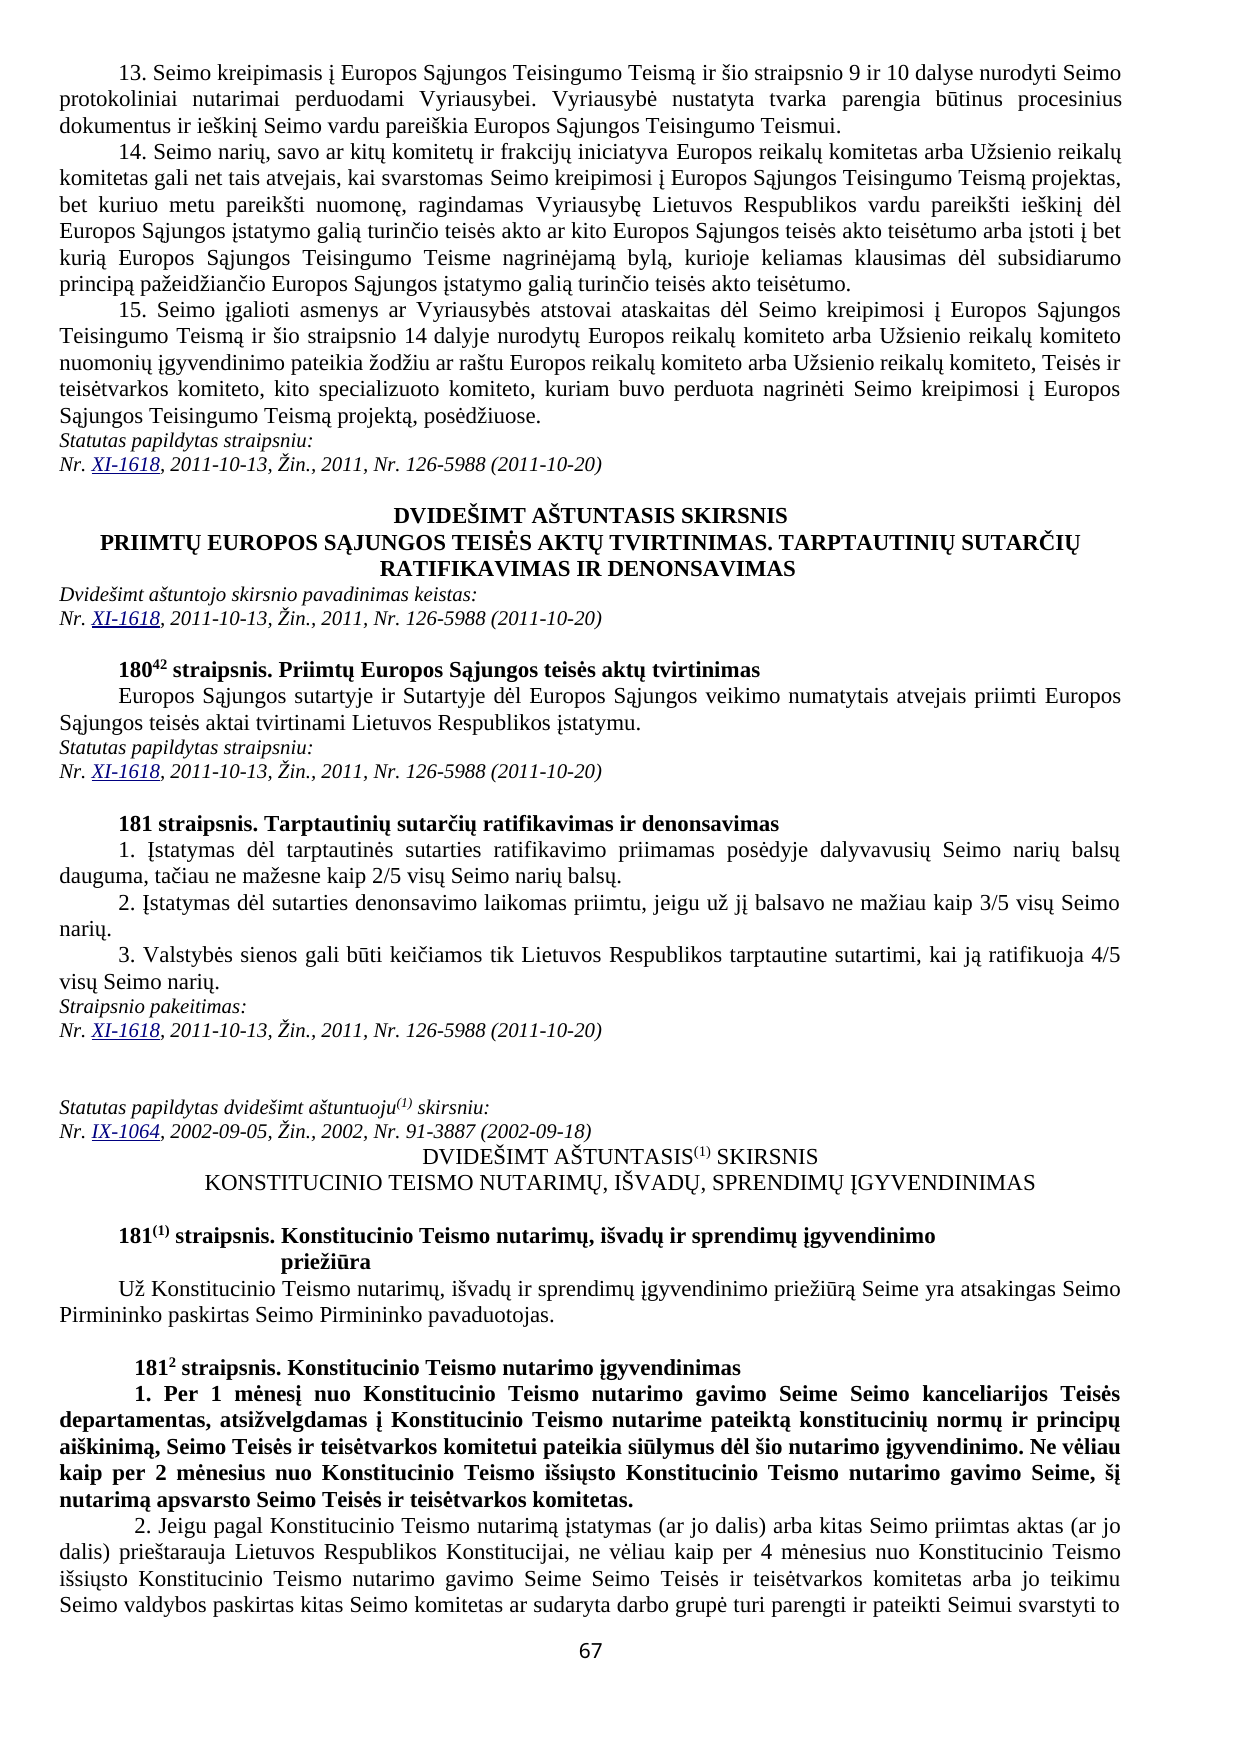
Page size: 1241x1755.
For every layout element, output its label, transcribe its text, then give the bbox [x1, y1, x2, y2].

text Nr. XI-1618, 2011-10-13, Žin., 2011, Nr. 126-5988 (2011-10-20) [59, 759, 1122, 783]
text Nr. XI-1618, 2011-10-13, Žin., 2011, Nr. 126-5988 (2011-10-20) [59, 452, 1122, 476]
text Europos Sąjungos sutartyje ir Sutartyje dėl Europos Sąjungos veikimo numatytais atvejais priimti Europos Sąjungos teisės aktai tvirtinami Lietuvos Respublikos įstatymu. [59, 682, 1122, 735]
text Už Konstitucinio Teismo nutarimų, išvadų ir sprendimų įgyvendinimo priežiūrą Seime yra atsakingas Seimo Pirmininko paskirtas Seimo Pirmininko pavaduotojas. [59, 1275, 1122, 1327]
text 14. Seimo narių, savo ar kitų komitetų ir frakcijų iniciatyva Europos reikalų komitetas arba Užsienio reikalų komitetas gali net tais atvejais, kai svarstomas Seimo kreipimosi į Europos Sąjungos Teisingumo Teismą projektas, bet kuriuo metu pareikšti nuomonę, ragindamas Vyriausybę Lietuvos Respublikos vardu pareikšti ieškinį dėl Europos Sąjungos įstatymo galią turinčio teisės akto ar kito Europos Sąjungos teisės akto teisėtumo arba įstoti į bet kurią Europos Sąjungos Teisingumo Teisme nagrinėjamą bylą, kurioje keliamas klausimas dėl subsidiarumo principą pažeidžiančio Europos Sąjungos įstatymo galią turinčio teisės akto teisėtumo. [59, 138, 1122, 296]
text DVIDEŠIMT AŠTUNTASIS SKIRSNIS [59, 502, 1122, 529]
text DVIDEŠIMT AŠTUNTASIS(1) SKIRSNIS [59, 1143, 1122, 1169]
text 2. Įstatymas dėl sutarties denonsavimo laikomas priimtu, jeigu už jį balsavo ne mažiau kaip 3/5 visų Seimo narių. [59, 889, 1122, 941]
text Nr. IX-1064, 2002-09-05, Žin., 2002, Nr. 91-3887 (2002-09-18) [59, 1119, 1122, 1143]
text Statutas papildytas straipsniu: [59, 735, 1122, 759]
text Nr. XI-1618, 2011-10-13, Žin., 2011, Nr. 126-5988 (2011-10-20) [59, 606, 1122, 630]
text Statutas papildytas dvidešimt aštuntuoju(1) skirsniu: [59, 1095, 1122, 1119]
text 1. Įstatymas dėl tarptautinės sutarties ratifikavimo priimamas posėdyje dalyvavusių Seimo narių balsų dauguma, tačiau ne mažesne kaip 2/5 visų Seimo narių balsų. [59, 836, 1122, 889]
text Dvidešimt aštuntojo skirsnio pavadinimas keistas: [59, 582, 1122, 606]
text Straipsnio pakeitimas: [59, 994, 1122, 1018]
text Statutas papildytas straipsniu: [59, 428, 1122, 452]
text 2. Jeigu pagal Konstitucinio Teismo nutarimą įstatymas (ar jo dalis) arba kitas Seimo priimtas aktas (ar jo dalis) prieštarauja Lietuvos Respublikos Konstitucijai, ne vėliau kaip per 4 mėnesius nuo Konstitucinio Teismo išsiųsto Konstitucinio Teismo nutarimo gavimo Seime Seimo Teisės ir teisėtvarkos komitetas arba jo teikimu Seimo valdybos paskirtas kitas Seimo komitetas ar sudaryta darbo grupė turi parengti ir pateikti Seimui svarstyti to [59, 1512, 1122, 1617]
text KONSTITUCINIO TEISMO NUTARIMŲ, IŠVADŲ, SPRENDIMŲ ĮGYVENDINIMAS [59, 1169, 1122, 1196]
text 3. Valstybės sienos gali būti keičiamos tik Lietuvos Respublikos tarptautine sutartimi, kai ją ratifikuoja 4/5 visų Seimo narių. [59, 941, 1122, 994]
text priežiūra [59, 1248, 1122, 1275]
text 1812 straipsnis. Konstitucinio Teismo nutarimo įgyvendinimas [59, 1354, 1122, 1380]
text PRIIMTŲ EUROPOS SĄJUNGOS TEISĖS AKTŲ TVIRTINIMAS. TARPTAUTINIŲ SUTARČIŲ RATIFIKAVIMAS IR DENONSAVIMAS [59, 529, 1122, 582]
text 13. Seimo kreipimasis į Europos Sąjungos Teisingumo Teismą ir šio straipsnio 9 ir 10 dalyse nurodyti Seimo protokoliniai nutarimai perduodami Vyriausybei. Vyriausybė nustatyta tvarka parengia būtinus procesinius dokumentus ir ieškinį Seimo vardu pareiškia Europos Sąjungos Teisingumo Teismui. [59, 59, 1122, 138]
text 181 straipsnis. Tarptautinių sutarčių ratifikavimas ir denonsavimas [59, 809, 1122, 836]
text 15. Seimo įgalioti asmenys ar Vyriausybės atstovai ataskaitas dėl Seimo kreipimosi į Europos Sąjungos Teisingumo Teismą ir šio straipsnio 14 dalyje nurodytų Europos reikalų komiteto arba Užsienio reikalų komiteto nuomonių įgyvendinimo pateikia žodžiu ar raštu Europos reikalų komiteto arba Užsienio reikalų komiteto, Teisės ir teisėtvarkos komiteto, kito specializuoto komiteto, kuriam buvo perduota nagrinėti Seimo kreipimosi į Europos Sąjungos Teisingumo Teismą projektą, posėdžiuose. [59, 296, 1122, 428]
text 181(1) straipsnis. Konstitucinio Teismo nutarimų, išvadų ir sprendimų įgyvendinimo [59, 1222, 1122, 1248]
text 18042 straipsnis. Priimtų Europos Sąjungos teisės aktų tvirtinimas [59, 656, 1122, 682]
text Nr. XI-1618, 2011-10-13, Žin., 2011, Nr. 126-5988 (2011-10-20) [59, 1018, 1122, 1042]
text 1. Per 1 mėnesį nuo Konstitucinio Teismo nutarimo gavimo Seime Seimo kanceliarijos Teisės departamentas, atsižvelgdamas į Konstitucinio Teismo nutarime pateiktą konstitucinių normų ir principų aiškinimą, Seimo Teisės ir teisėtvarkos komitetui pateikia siūlymus dėl šio nutarimo įgyvendinimo. Ne vėliau kaip per 2 mėnesius nuo Konstitucinio Teismo išsiųsto Konstitucinio Teismo nutarimo gavimo Seime, šį nutarimą apsvarsto Seimo Teisės ir teisėtvarkos komitetas. [59, 1380, 1122, 1512]
